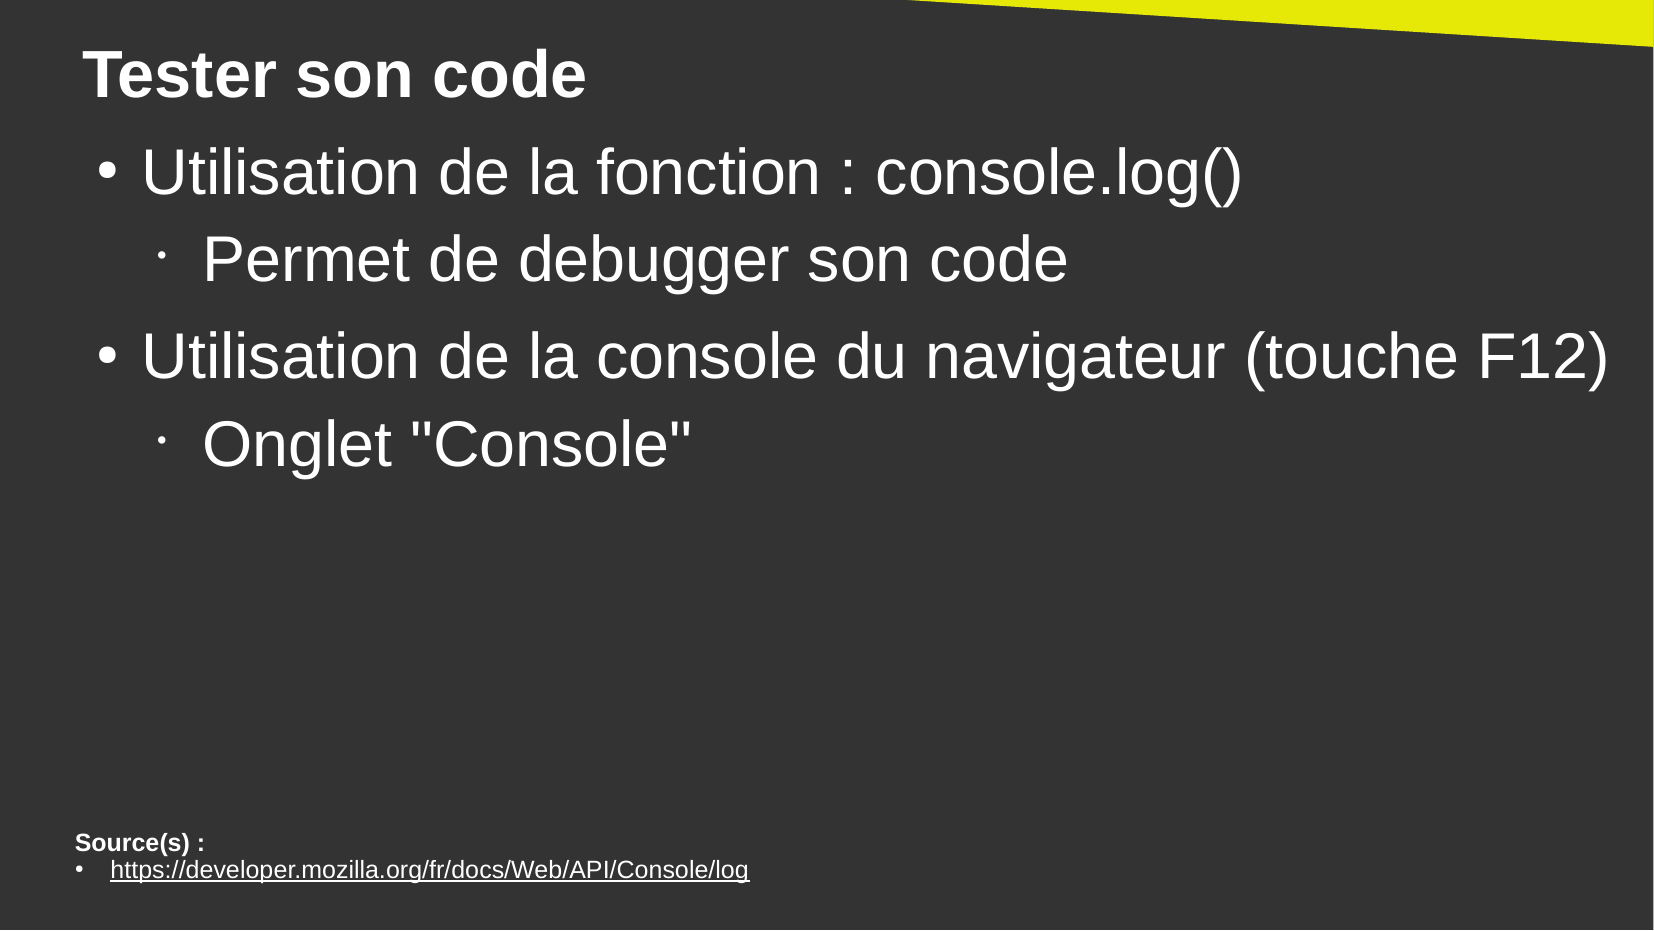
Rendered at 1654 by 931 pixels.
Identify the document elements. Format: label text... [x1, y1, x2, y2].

text_box Source(s) : https://developer.mozilla.org/fr/docs/Web/API/Console/log [60, 820, 1583, 892]
text_box [907, 0, 1654, 47]
title Tester son code [82, 37, 1571, 114]
list Utilisation de la fonction : console.log() Permet de debugger son code Utilisation de la console du navigateur (touche F12) Onglet "Console" [80, 135, 1620, 544]
